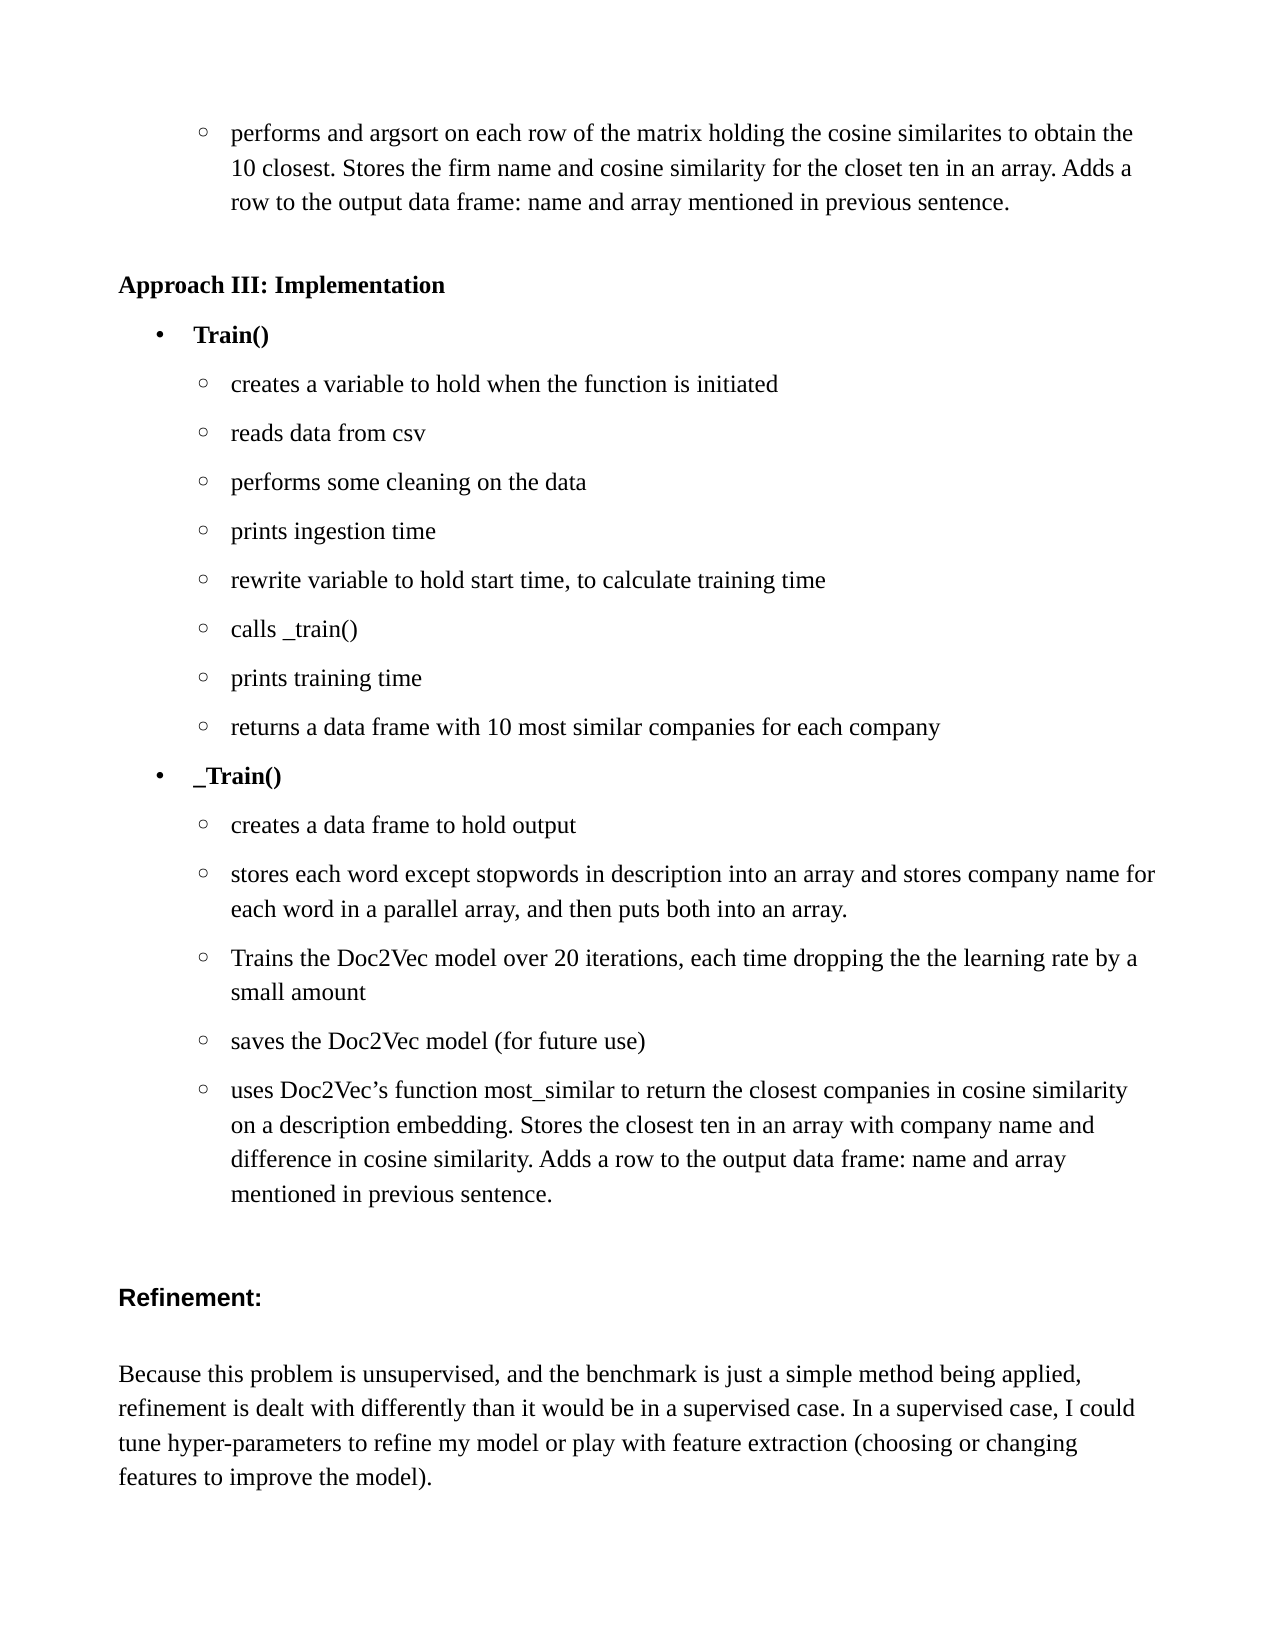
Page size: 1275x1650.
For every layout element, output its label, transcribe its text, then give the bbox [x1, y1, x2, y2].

list Trains the Doc2Vec model over 20 iterations, each time dropping the the learning rate by a small amount [193, 943, 1157, 1006]
list prints training time [193, 663, 1157, 692]
list Train() [156, 320, 1157, 348]
list creates a data frame to hold output [193, 810, 1157, 839]
list prints ingestion time [193, 516, 1157, 545]
list rewrite variable to hold start time, to calculate training time [193, 565, 1157, 594]
list calls _train() [193, 614, 1157, 643]
list saves the Doc2Vec model (for future use) [193, 1026, 1157, 1055]
subtitle Refinement: [118, 1283, 1157, 1312]
list uses Doc2Vec’s function most_similar to return the closest companies in cosine similarity on a description embedding. Stores the closest ten in an array with company name and difference in cosine similarity. Adds a row to the output data frame: name and array mentioned in previous sentence. [193, 1076, 1157, 1208]
list performs and argsort on each row of the matrix holding the cosine similarites to obtain the 10 closest. Stores the firm name and cosine similarity for the closet ten in an array. Adds a row to the output data frame: name and array mentioned in previous sentence. [193, 118, 1157, 216]
list performs some cleaning on the data [193, 467, 1157, 496]
list stores each word except stopwords in description into an array and stores company name for each word in a parallel array, and then puts both into an array. [193, 859, 1157, 923]
list _Train() [156, 761, 1157, 790]
list reads data from csv [193, 418, 1157, 447]
list returns a data frame with 10 most similar companies for each company [193, 712, 1157, 741]
list creates a variable to hold when the function is initiated [193, 369, 1157, 397]
text Approach III: Implementation [118, 236, 1157, 299]
text Because this problem is unsupervised, and the benchmark is just a simple method being applied, refinement is dealt with differently than it would be in a supervised case. In a supervised case, I could tune hyper-parameters to refine my model or play with feature extraction (choosing or changing features to improve the model). [118, 1324, 1157, 1491]
